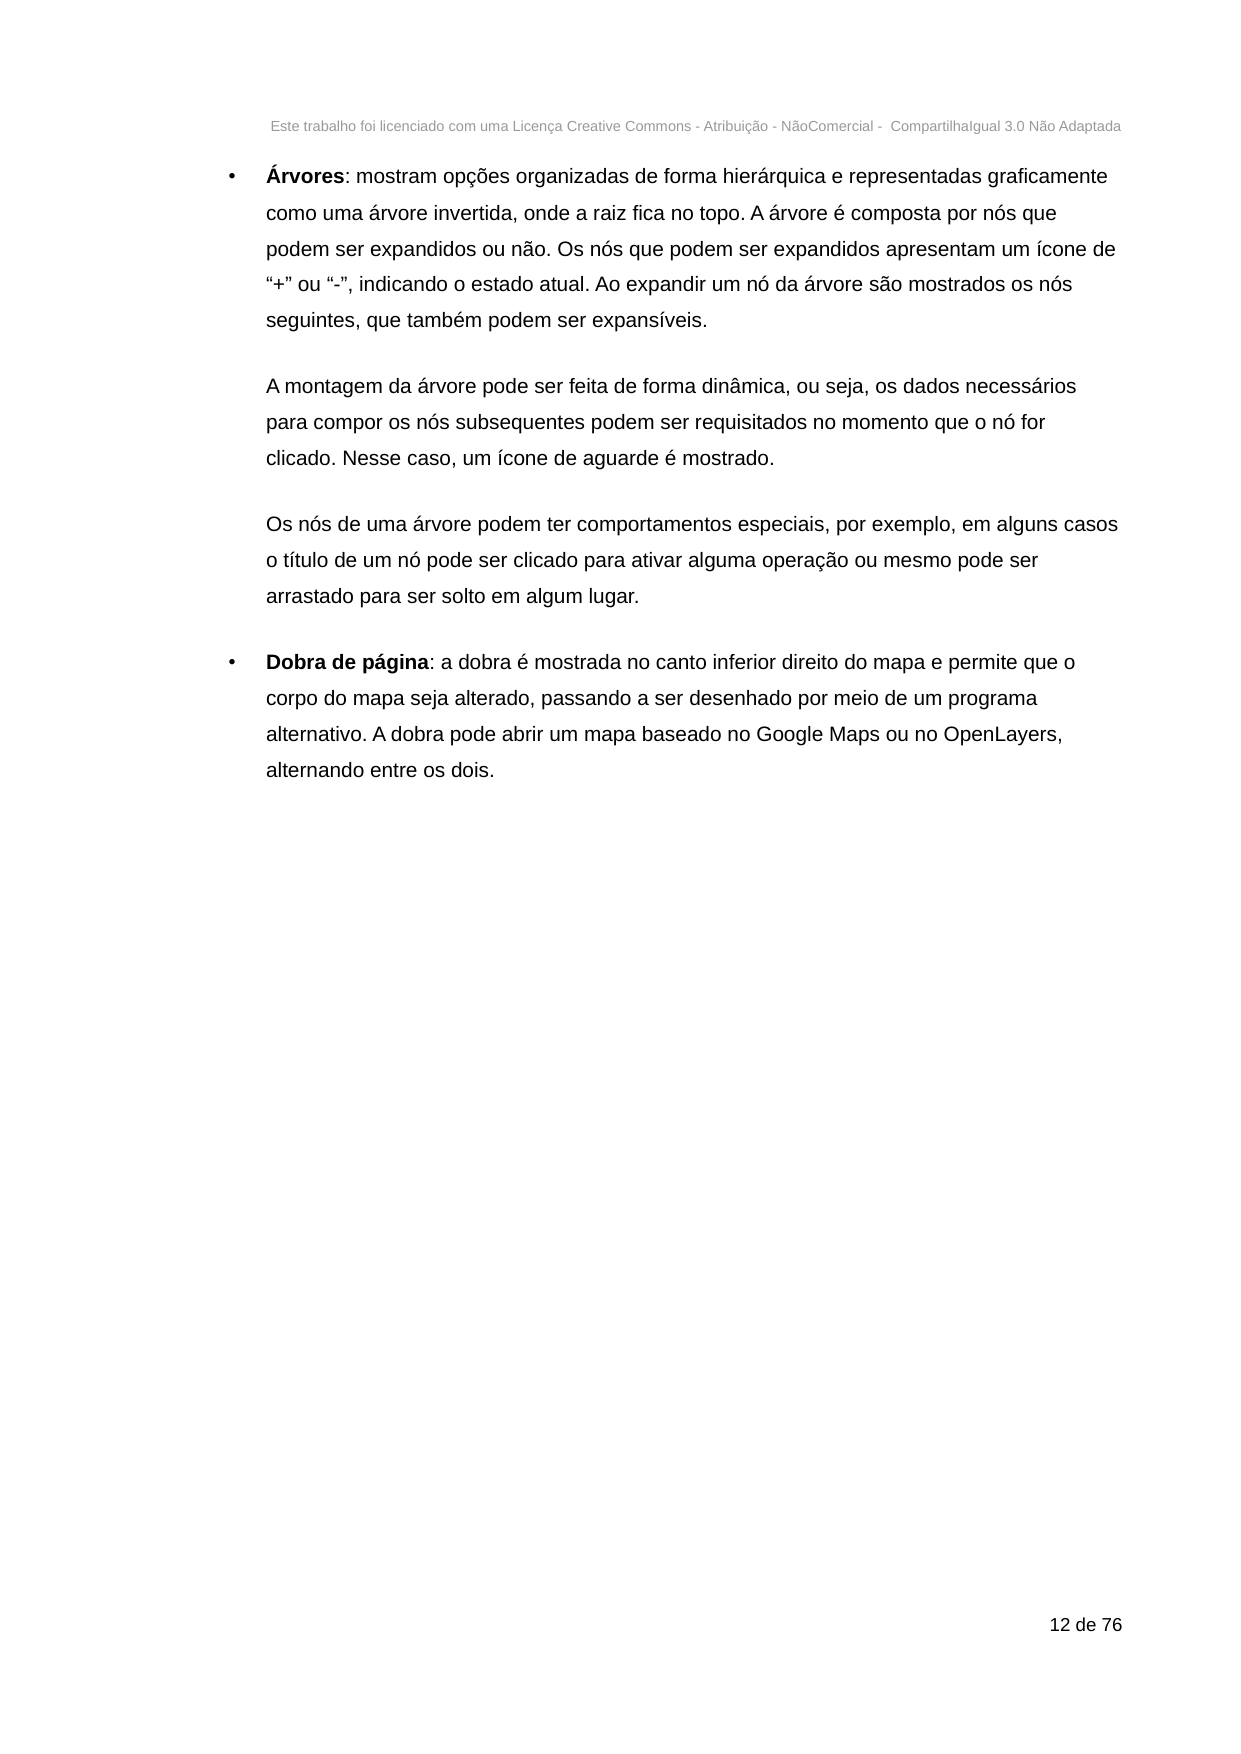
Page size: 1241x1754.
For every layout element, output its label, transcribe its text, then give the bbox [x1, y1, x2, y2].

list A montagem da árvore pode ser feita de forma dinâmica, ou seja, os dados necessários para compor os nós subsequentes podem ser requisitados no momento que o nó for clicado. Nesse caso, um ícone de aguarde é mostrado. [228, 374, 1122, 470]
list Dobra de página: a dobra é mostrada no canto inferior direito do mapa e permite que o corpo do mapa seja alterado, passando a ser desenhado por meio de um programa alternativo. A dobra pode abrir um mapa baseado no Google Maps ou no OpenLayers, alternando entre os dois. [228, 650, 1122, 782]
list Árvores: mostram opções organizadas de forma hierárquica e representadas graficamente como uma árvore invertida, onde a raiz fica no topo. A árvore é composta por nós que podem ser expandidos ou não. Os nós que podem ser expandidos apresentam um ícone de “+” ou “-”, indicando o estado atual. Ao expandir um nó da árvore são mostrados os nós seguintes, que também podem ser expansíveis. [228, 164, 1122, 332]
list Os nós de uma árvore podem ter comportamentos especiais, por exemplo, em alguns casos o título de um nó pode ser clicado para ativar alguma operação ou mesmo pode ser arrastado para ser solto em algum lugar. [228, 512, 1122, 608]
